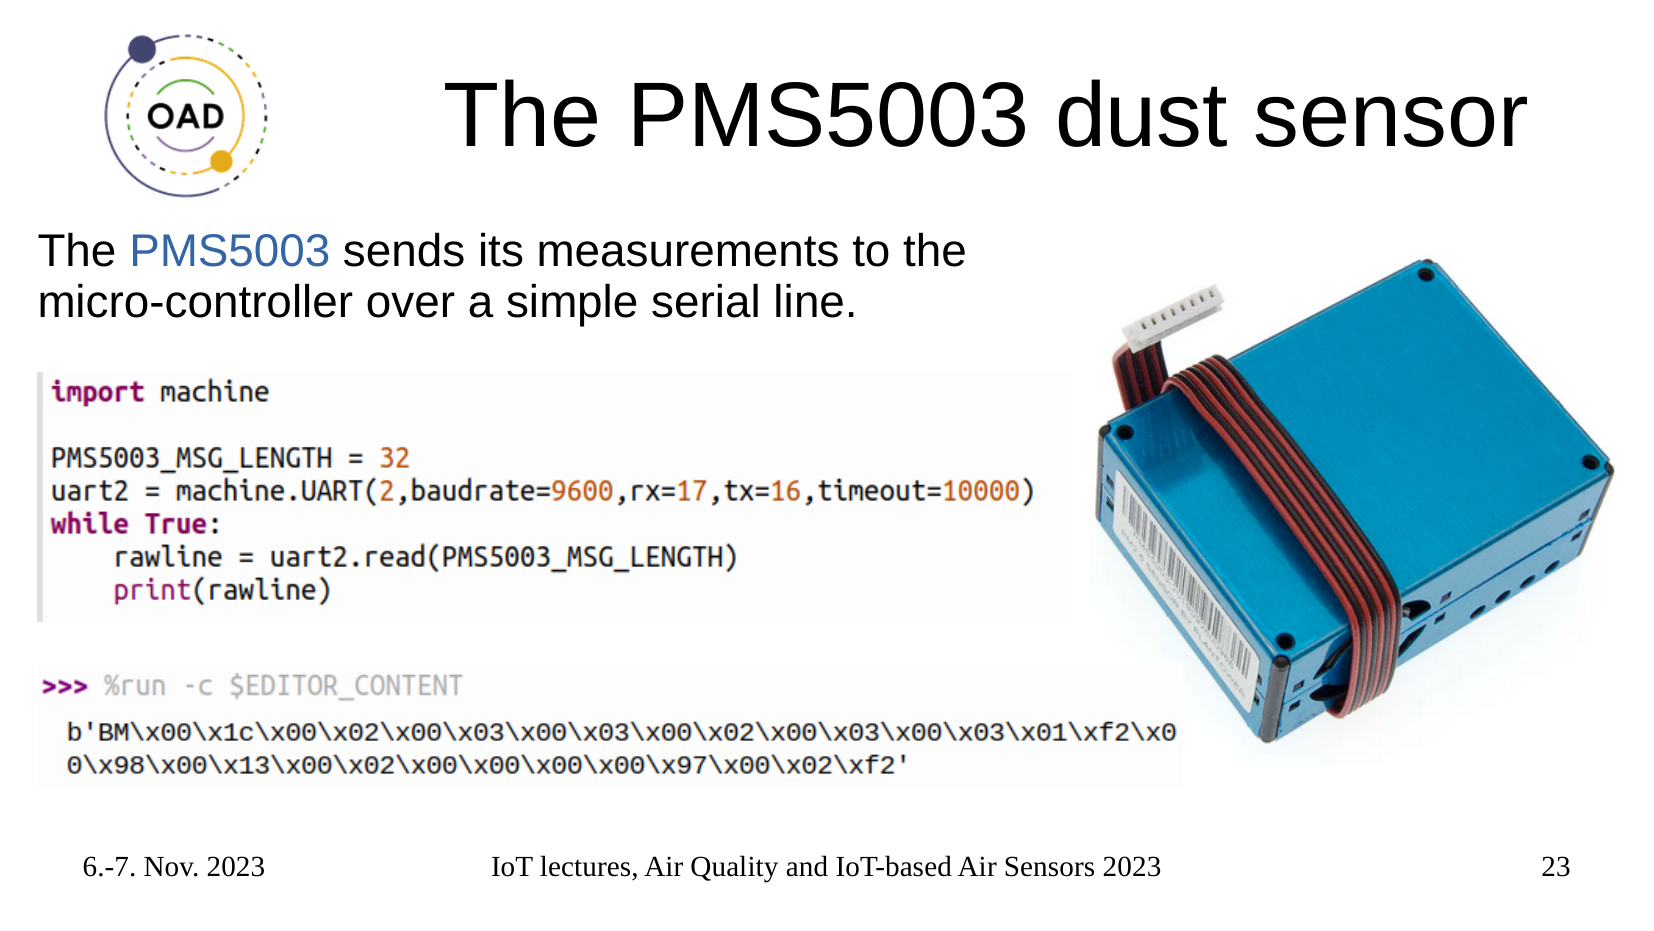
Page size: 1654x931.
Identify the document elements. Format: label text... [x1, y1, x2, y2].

list The PMS5003 sends its measurements to the micro-controller over a simple serial line. [37, 225, 1080, 664]
title The PMS5003 dust sensor [403, 37, 1571, 193]
picture [37, 372, 1072, 622]
picture [64, 20, 302, 218]
picture [37, 224, 1654, 788]
